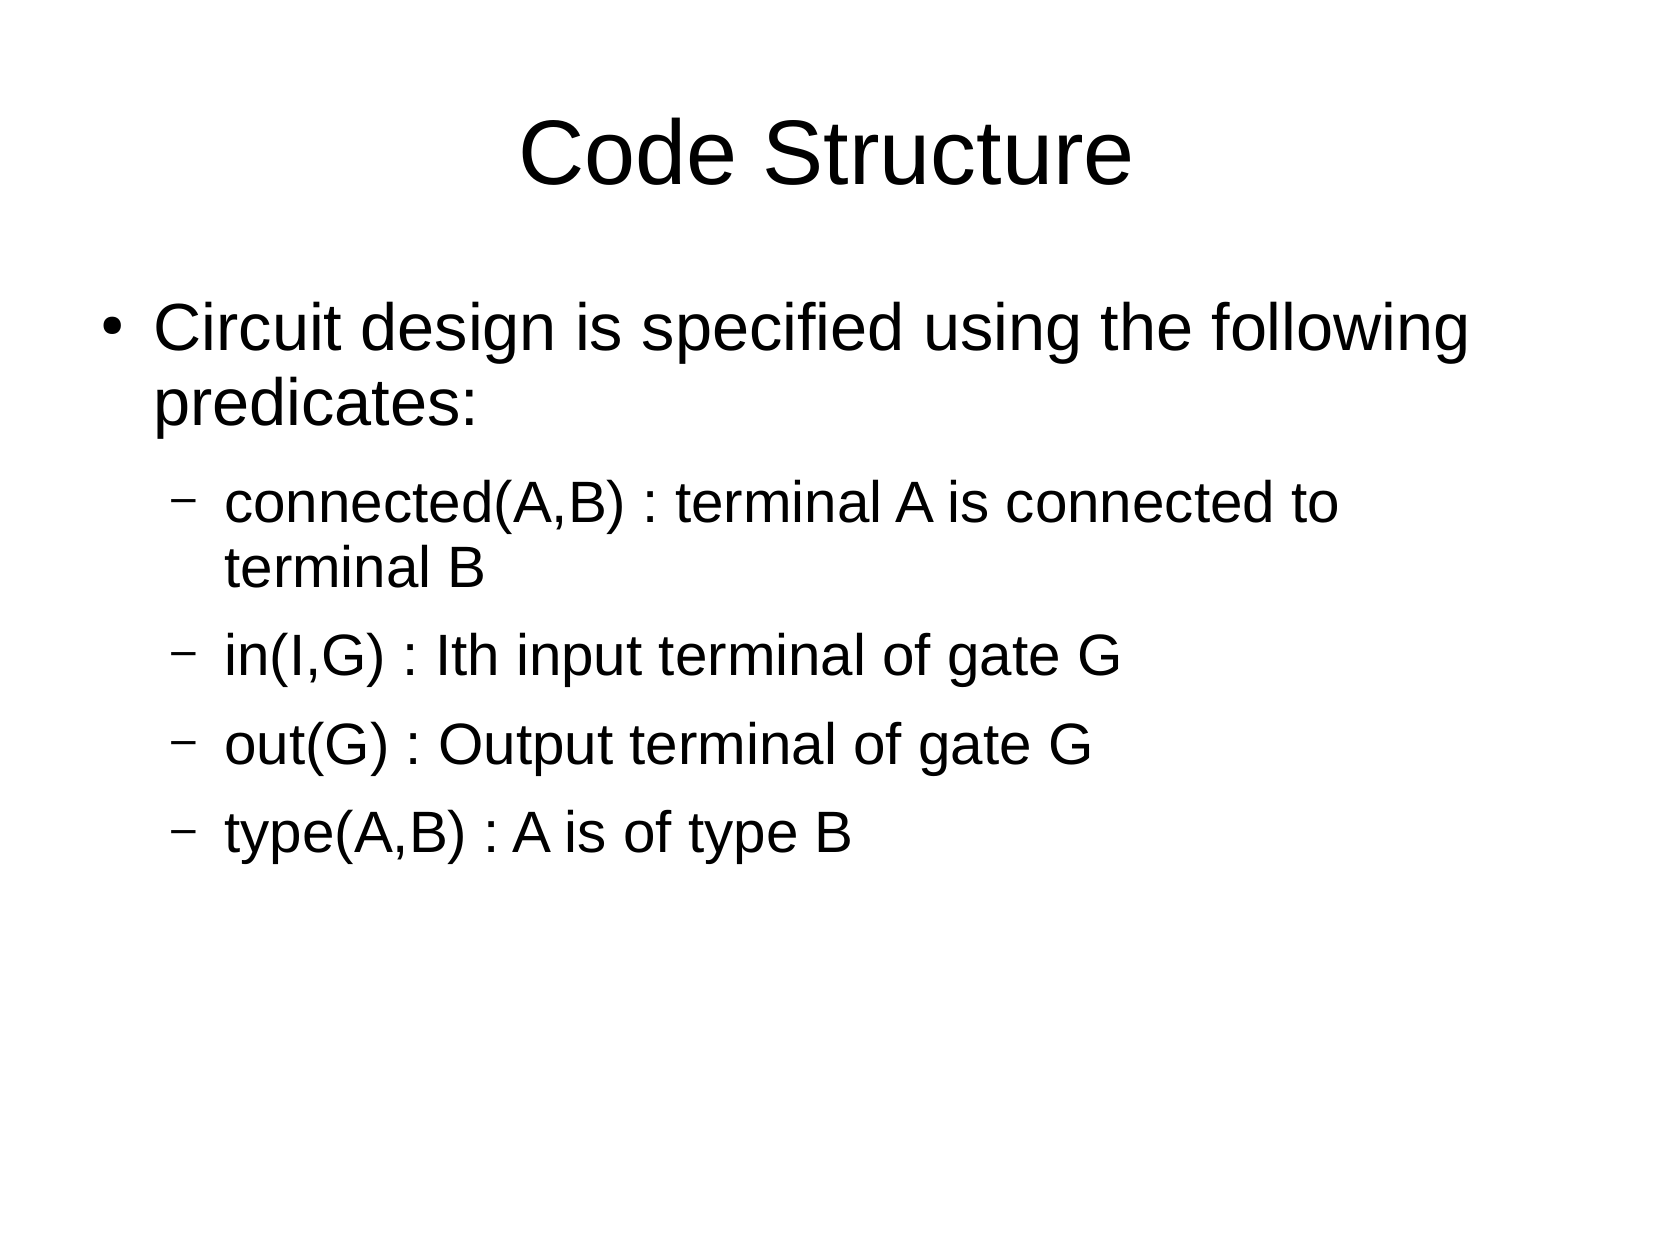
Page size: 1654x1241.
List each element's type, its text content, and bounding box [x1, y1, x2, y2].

list Circuit design is specified using the following predicates: connected(A,B) : terminal A is connected to terminal B in(I,G) : Ith input terminal of gate G out(G) : Output terminal of gate G type(A,B) : A is of type B [82, 290, 1538, 1010]
title Code Structure [82, 49, 1571, 257]
